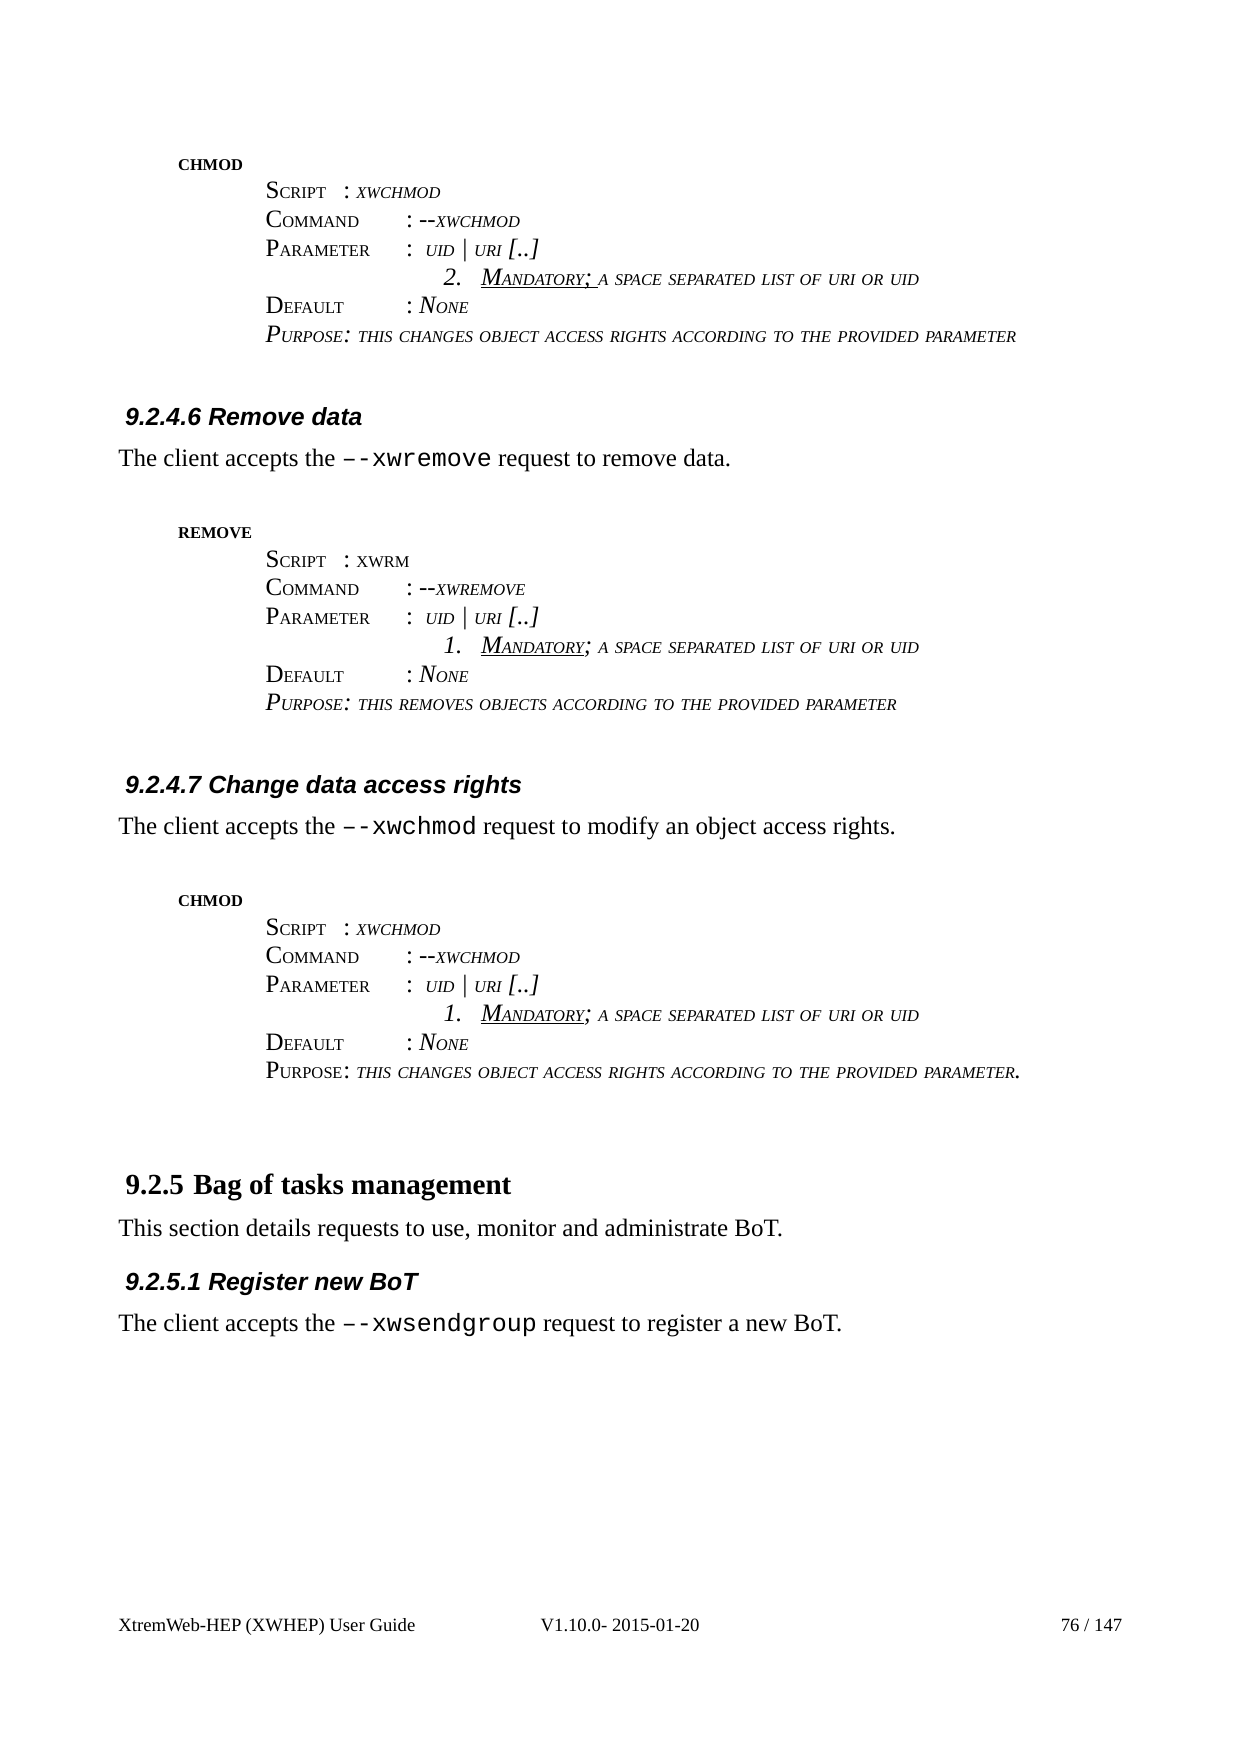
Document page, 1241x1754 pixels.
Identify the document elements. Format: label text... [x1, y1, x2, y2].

text Parameter : uid | uri [..] [265, 601, 1122, 630]
text Command : --xwchmod [265, 204, 1122, 233]
list Mandatory; a space separated list of uri or uid [443, 262, 1122, 291]
text Default : None [265, 1027, 1122, 1056]
text Purpose : this changes object access rights according to the provided parameter [265, 319, 1122, 348]
text remove [178, 515, 1122, 544]
text This section details requests to use, monitor and administrate BoT. [118, 1213, 1122, 1242]
subtitle Remove data [118, 402, 1122, 430]
text Command : --xwchmod [265, 941, 1122, 969]
text chmod [178, 147, 1122, 176]
text Purpose : this changes object access rights according to the provided parameter. [265, 1056, 1122, 1084]
text Script : xwchmod [265, 176, 1122, 204]
text Script : xwchmod [265, 912, 1122, 941]
subtitle Change data access rights [118, 770, 1122, 798]
text The client accepts the –-xwsendgroup request to register a new BoT. [118, 1308, 1122, 1338]
text Parameter : uid | uri [..] [265, 969, 1122, 998]
list Mandatory; a space separated list of uri or uid [443, 998, 1122, 1027]
text Command : --xwremove [265, 572, 1122, 601]
text chmod [178, 883, 1122, 912]
subtitle Register new BoT [118, 1267, 1122, 1295]
list Mandatory; a space separated list of uri or uid [443, 630, 1122, 659]
text Default : None [265, 659, 1122, 687]
text Script : xwrm [265, 544, 1122, 572]
subtitle Bag of tasks management [118, 1167, 1122, 1200]
text The client accepts the –-xwremove request to remove data. [118, 443, 1122, 474]
text The client accepts the –-xwchmod request to modify an object access rights. [118, 811, 1122, 842]
text Default : None [265, 291, 1122, 319]
text Purpose : this removes objects according to the provided parameter [265, 687, 1122, 716]
text Parameter : uid | uri [..] [265, 233, 1122, 262]
